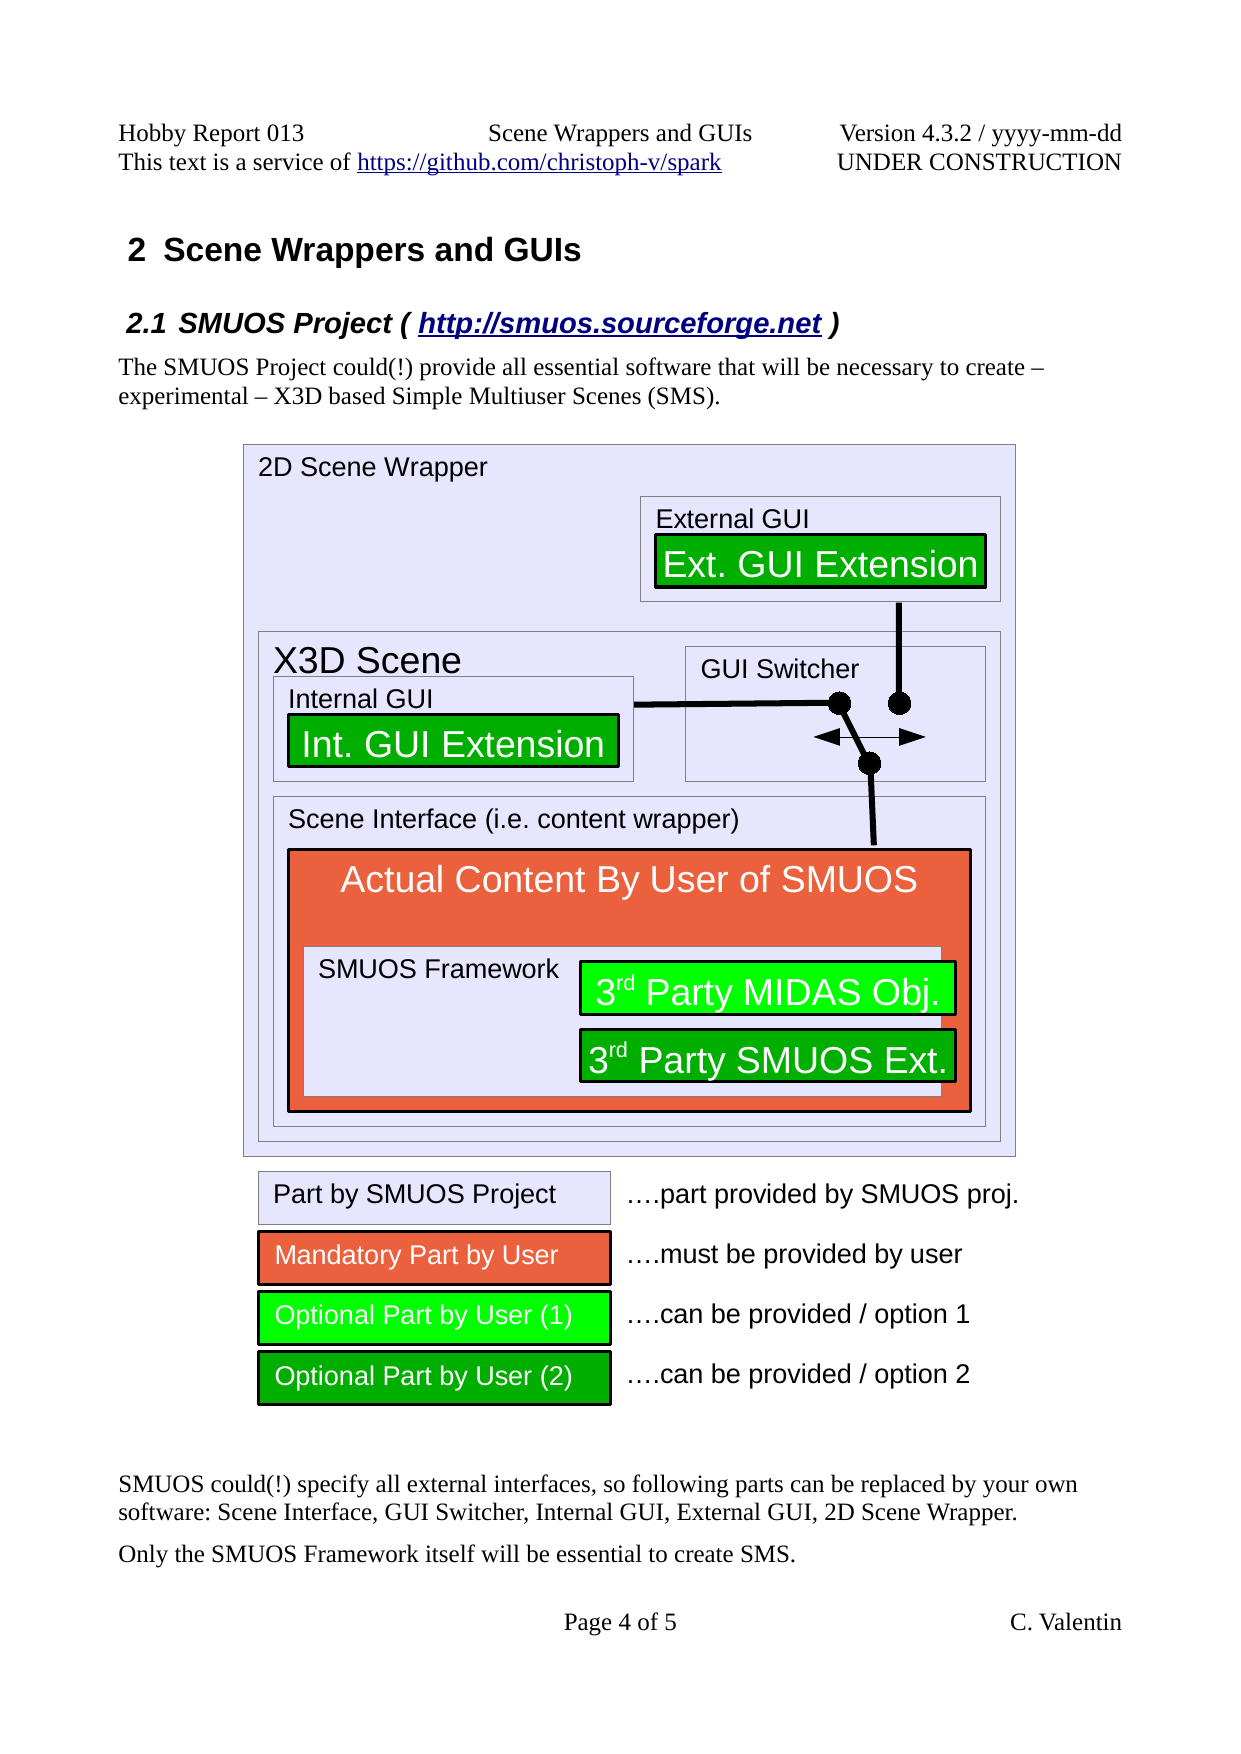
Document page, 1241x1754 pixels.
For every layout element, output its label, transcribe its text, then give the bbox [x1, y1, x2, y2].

subtitle SMUOS Project ( http://smuos.sourceforge.net ) [118, 306, 1122, 340]
subtitle Scene Wrappers and GUIs [118, 230, 1122, 269]
text SMUOS could(!) specify all external interfaces, so following parts can be replaced by your own software: Scene Interface, GUI Switcher, Internal GUI, External GUI, 2D Scene Wrapper. [118, 1469, 1122, 1526]
text The SMUOS Project could(!) provide all essential software that will be necessary to create – experimental – X3D based Simple Multiuser Scenes (SMS). [118, 352, 1122, 410]
text Only the SMUOS Framework itself will be essential to create SMS. [118, 1539, 1122, 1567]
